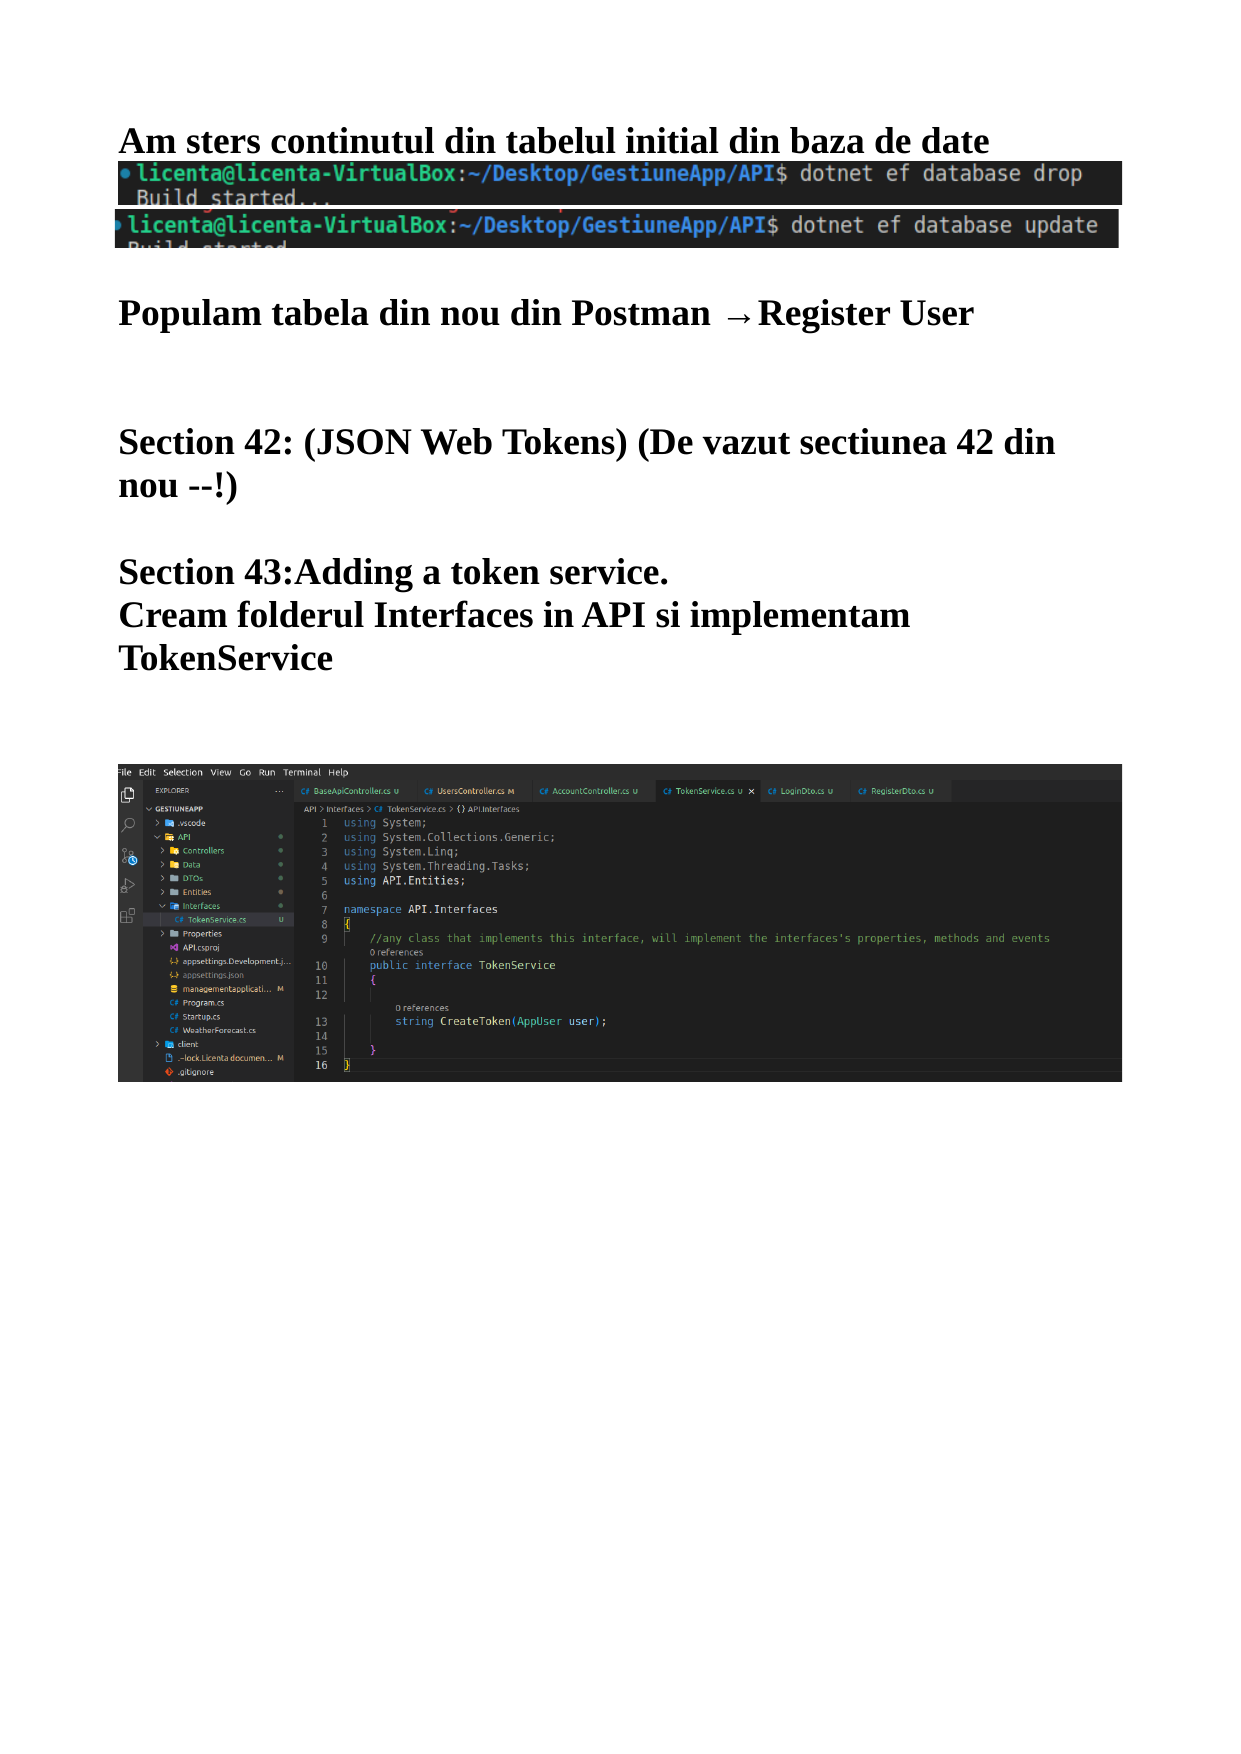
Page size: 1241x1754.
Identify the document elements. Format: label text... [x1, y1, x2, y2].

picture [114, 209, 1119, 248]
text Section 42: (JSON Web Tokens) (De vazut sectiunea 42 din nou --!) [118, 420, 1122, 506]
text Populam tabela din nou din Postman →Register User [118, 290, 1122, 333]
text Am sters continutul din tabelul initial din baza de date [118, 118, 1122, 161]
picture [118, 161, 1123, 205]
picture [118, 764, 1123, 1082]
text Section 43:Adding a token service. [118, 549, 1122, 592]
text Cream folderul Interfaces in API si implementam TokenService [118, 592, 1122, 678]
